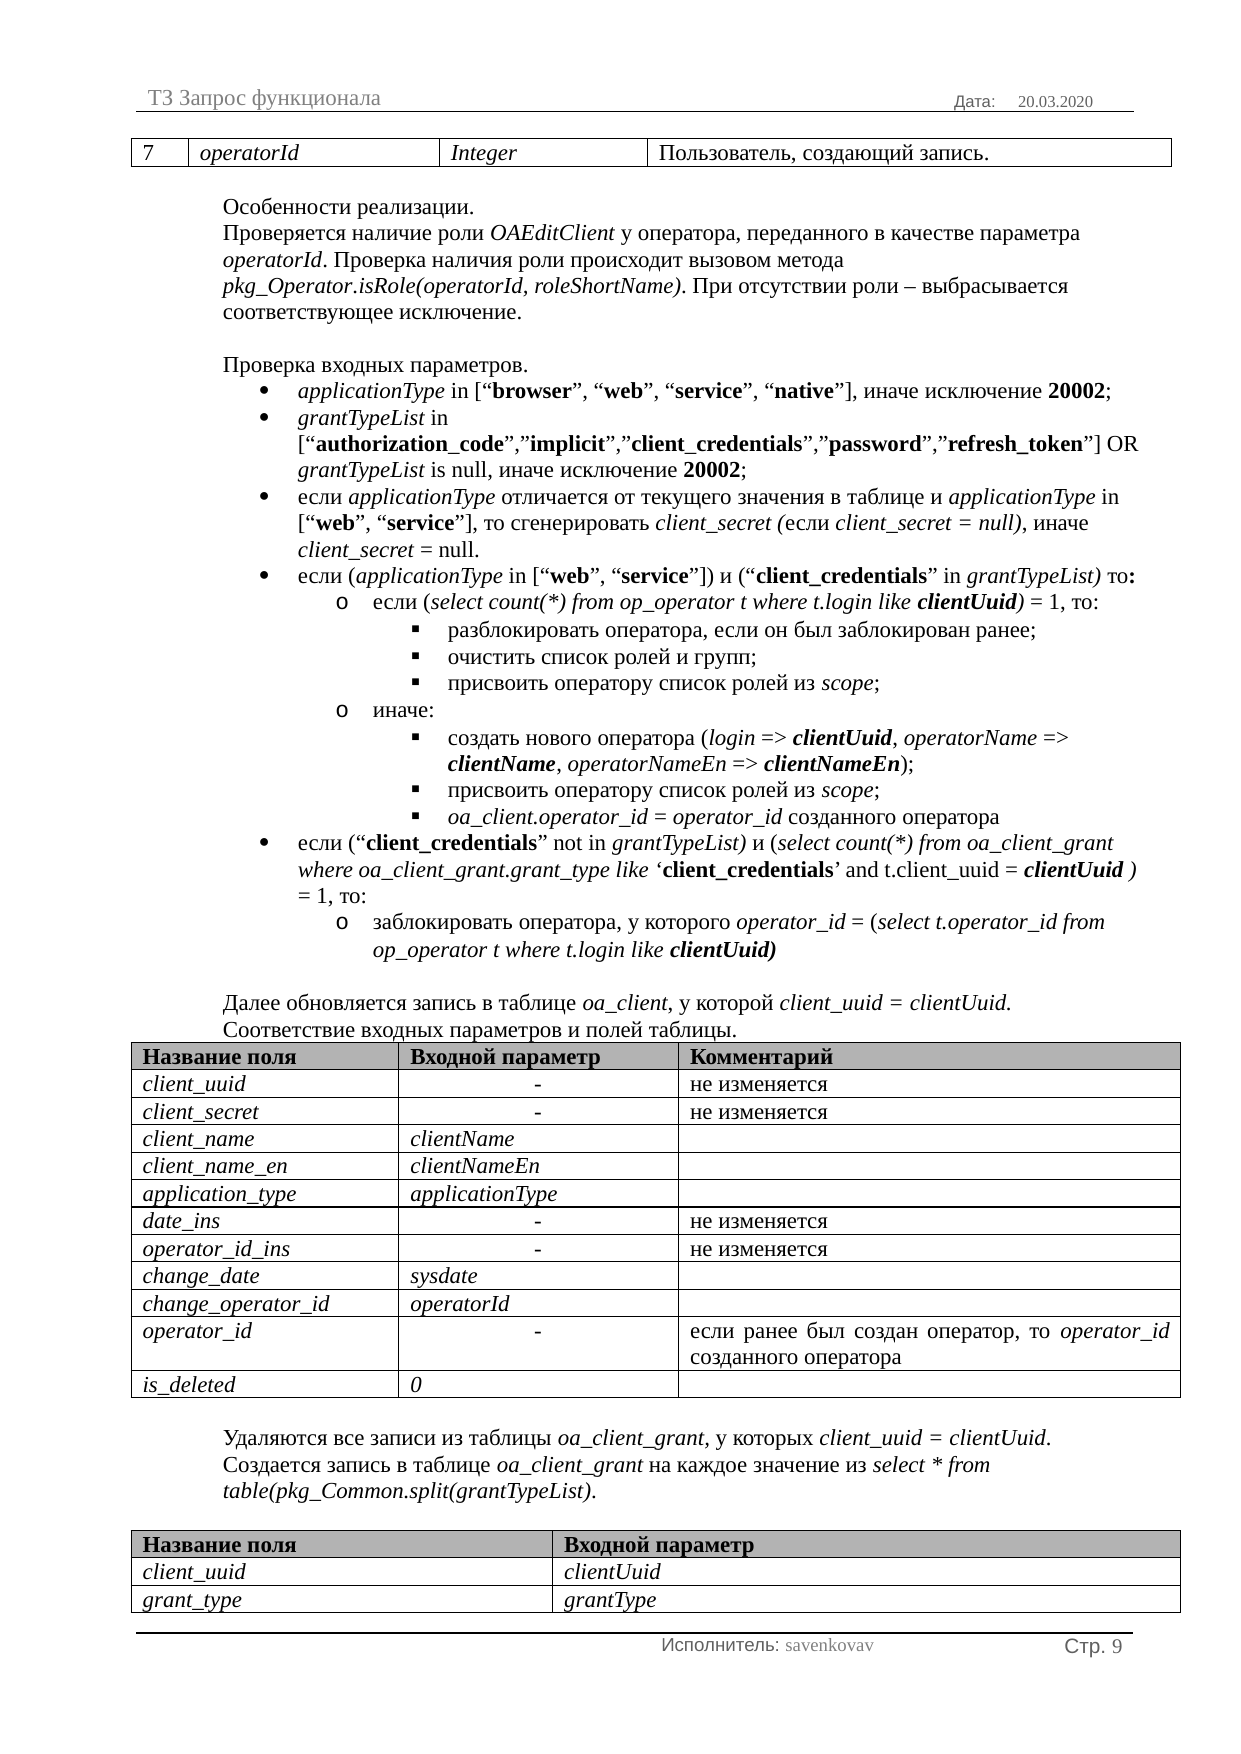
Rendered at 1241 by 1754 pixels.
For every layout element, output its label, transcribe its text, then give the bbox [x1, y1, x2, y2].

text Проверка входных параметров. [223, 351, 1152, 377]
table_cell [679, 1153, 1180, 1179]
table_cell client_uuid [132, 1558, 552, 1585]
table_cell change_date [132, 1262, 398, 1288]
table_header Входной параметр [399, 1043, 678, 1069]
table_cell client_name_en [132, 1153, 398, 1179]
table_header Входной параметр [553, 1531, 1180, 1557]
table_cell [679, 1371, 1180, 1397]
table_header Название поля [132, 1043, 398, 1069]
table_cell clientName [399, 1125, 678, 1152]
list grantTypeList in [“authorization_code”,”implicit”,”client_credentials”,”password”,”refresh_token”] OR grantTypeList is null, иначе исключение 20002; [260, 404, 1152, 483]
table_cell clientUuid [553, 1558, 1180, 1585]
table_cell operator_id [132, 1317, 398, 1370]
table_cell clientNameEn [399, 1153, 678, 1179]
table_header Название поля [132, 1531, 552, 1557]
list иначе: [335, 696, 1152, 724]
table_cell [679, 1125, 1180, 1152]
table_cell client_secret [132, 1098, 398, 1124]
list если (select count(*) from op_operator t where t.login like clientUuid) = 1, то: [335, 588, 1152, 617]
table_cell grant_type [132, 1586, 552, 1612]
text Соответствие входных параметров и полей таблицы. [223, 1016, 1152, 1042]
list присвоить оператору список ролей из scope; [410, 669, 1152, 696]
table_cell date_ins [132, 1208, 398, 1234]
table_cell Пользователь, создающий запись. [648, 139, 1171, 166]
table_cell Integer [440, 139, 647, 166]
table_cell - [399, 1070, 678, 1097]
table_cell grantType [553, 1586, 1180, 1612]
table_cell operatorId [399, 1290, 678, 1316]
text Особенности реализации. [223, 193, 1152, 219]
list заблокировать оператора, у которого operator_id = (select t.operator_id from op_operator t where t.login like clientUuid) [335, 908, 1152, 963]
list очистить список ролей и групп; [410, 643, 1152, 669]
table_cell не изменяется [679, 1070, 1180, 1097]
list если (“client_credentials” not in grantTypeList) и (select count(*) from oa_client_grant where oa_client_grant.grant_type like ‘client_credentials’ and t.client_uuid = clientUuid ) = 1, то: [260, 829, 1152, 908]
table_cell 7 [132, 139, 188, 166]
table_cell не изменяется [679, 1208, 1180, 1234]
text Далее обновляется запись в таблице oa_client, у которой client_uuid = clientUuid. [223, 989, 1152, 1016]
table_cell если ранее был создан оператор, то operator_id созданного оператора [679, 1317, 1180, 1370]
list applicationType in [“browser”, “web”, “service”, “native”], иначе исключение 20002; [260, 377, 1152, 404]
list oa_client.operator_id = operator_id созданного оператора [410, 803, 1152, 829]
table_cell [679, 1180, 1180, 1206]
table_cell sysdate [399, 1262, 678, 1288]
table_cell 0 [399, 1371, 678, 1397]
table_cell client_name [132, 1125, 398, 1152]
table_cell operator_id_ins [132, 1235, 398, 1261]
text Проверяется наличие роли OAEditClient у оператора, переданного в качестве параметра operatorId. Проверка наличия роли происходит вызовом метода pkg_Operator.isRole(operatorId, roleShortName). При отсутствии роли – выбрасывается соответствующее исключение. [223, 219, 1152, 325]
table_cell - [399, 1208, 678, 1234]
table_cell - [399, 1235, 678, 1261]
table_cell change_operator_id [132, 1290, 398, 1316]
table_cell - [399, 1317, 678, 1370]
list присвоить оператору список ролей из scope; [410, 777, 1152, 803]
list разблокировать оператора, если он был заблокирован ранее; [410, 617, 1152, 643]
table_cell [679, 1262, 1180, 1288]
text Создается запись в таблице oa_client_grant на каждое значение из select * from table(pkg_Common.split(grantTypeList). [223, 1451, 1152, 1503]
table_cell application_type [132, 1180, 398, 1206]
table_cell is_deleted [132, 1371, 398, 1397]
table_cell operatorId [189, 139, 439, 166]
table_cell [679, 1290, 1180, 1316]
table_cell - [399, 1098, 678, 1124]
list создать нового оператора (login => clientUuid, operatorName => clientName, operatorNameEn => clientNameEn); [410, 724, 1152, 777]
text Удаляются все записи из таблицы oa_client_grant, у которых client_uuid = clientUuid. [223, 1424, 1152, 1451]
list если applicationType отличается от текущего значения в таблице и applicationType in [“web”, “service”], то сгенерировать client_secret (если client_secret = null), иначе client_secret = null. [260, 483, 1152, 562]
table_cell не изменяется [679, 1098, 1180, 1124]
list если (applicationType in [“web”, “service”]) и (“client_credentials” in grantTypeList) то: [260, 562, 1152, 588]
table_header Комментарий [679, 1043, 1180, 1069]
table_cell applicationType [399, 1180, 678, 1206]
table_cell client_uuid [132, 1070, 398, 1097]
table_cell не изменяется [679, 1235, 1180, 1261]
